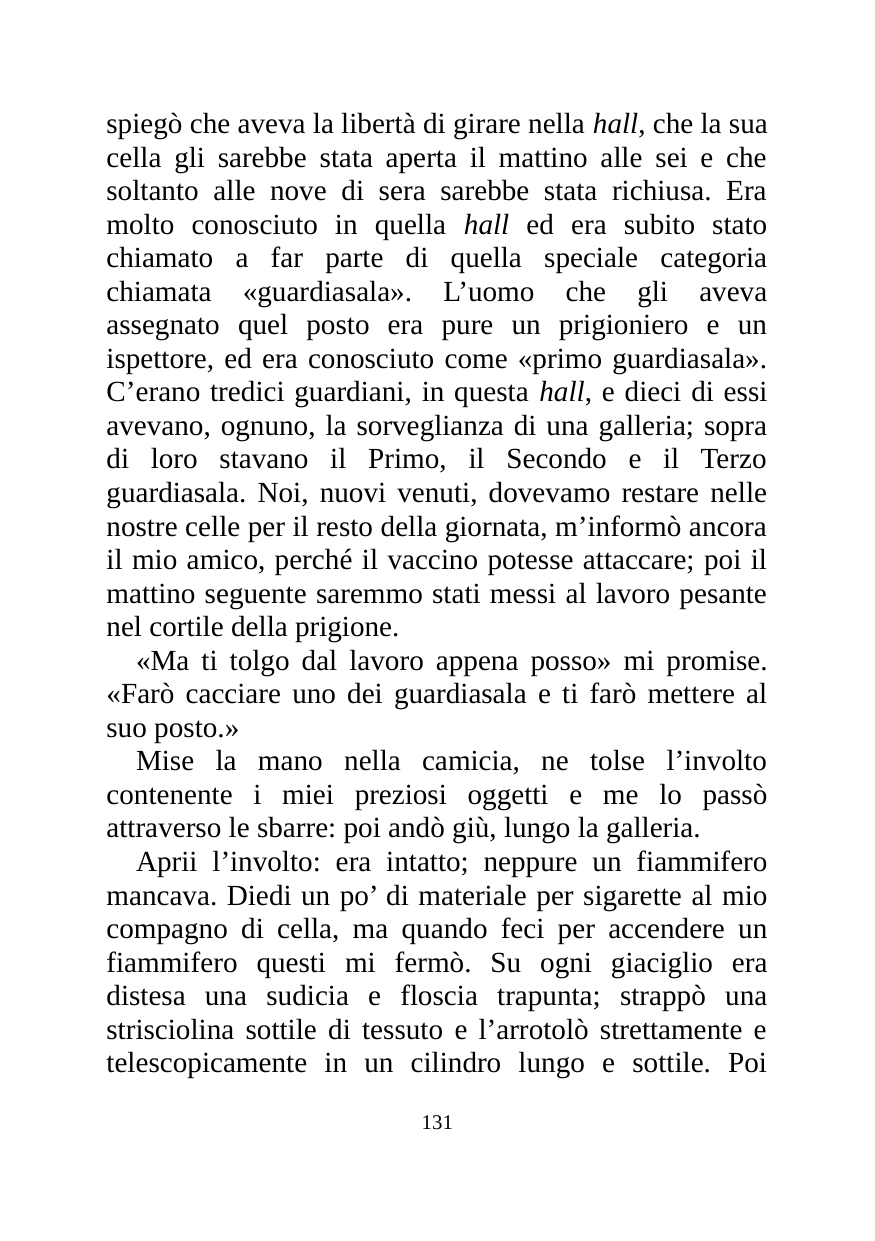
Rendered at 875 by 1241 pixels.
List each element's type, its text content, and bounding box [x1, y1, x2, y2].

text Aprii l’involto: era intatto; neppure un fiammifero mancava. Diedi un po’ di materiale per sigarette al mio compagno di cella, ma quando feci per accendere un fiammifero questi mi fermò. Su ogni giaciglio era distesa una sudicia e floscia trapunta; strappò una strisciolina sottile di tessuto e l’arrotolò strettamente e telescopicamente in un cilindro lungo e sottile. Poi [106, 844, 768, 1079]
text Mise la mano nella camicia, ne tolse l’involto contenente i miei preziosi oggetti e me lo passò attraverso le sbarre: poi andò giù, lungo la galleria. [106, 743, 768, 844]
text «Ma ti tolgo dal lavoro appena posso» mi promise. «Farò cacciare uno dei guardiasala e ti farò mettere al suo posto.» [106, 643, 768, 743]
text spiegò che aveva la libertà di girare nella hall, che la sua cella gli sarebbe stata aperta il mattino alle sei e che soltanto alle nove di sera sarebbe stata richiusa. Era molto conosciuto in quella hall ed era subito stato chiamato a far parte di quella speciale categoria chiamata «guardiasala». L’uomo che gli aveva assegnato quel posto era pure un prigioniero e un ispettore, ed era conosciuto come «primo guardiasala». C’erano tredici guardiani, in questa hall, e dieci di essi avevano, ognuno, la sorveglianza di una galleria; sopra di loro stavano il Primo, il Secondo e il Terzo guardiasala. Noi, nuovi venuti, dovevamo restare nelle nostre celle per il resto della giornata, m’informò ancora il mio amico, perché il vaccino potesse attaccare; poi il mattino seguente saremmo stati messi al lavoro pesante nel cortile della prigione. [106, 106, 768, 643]
